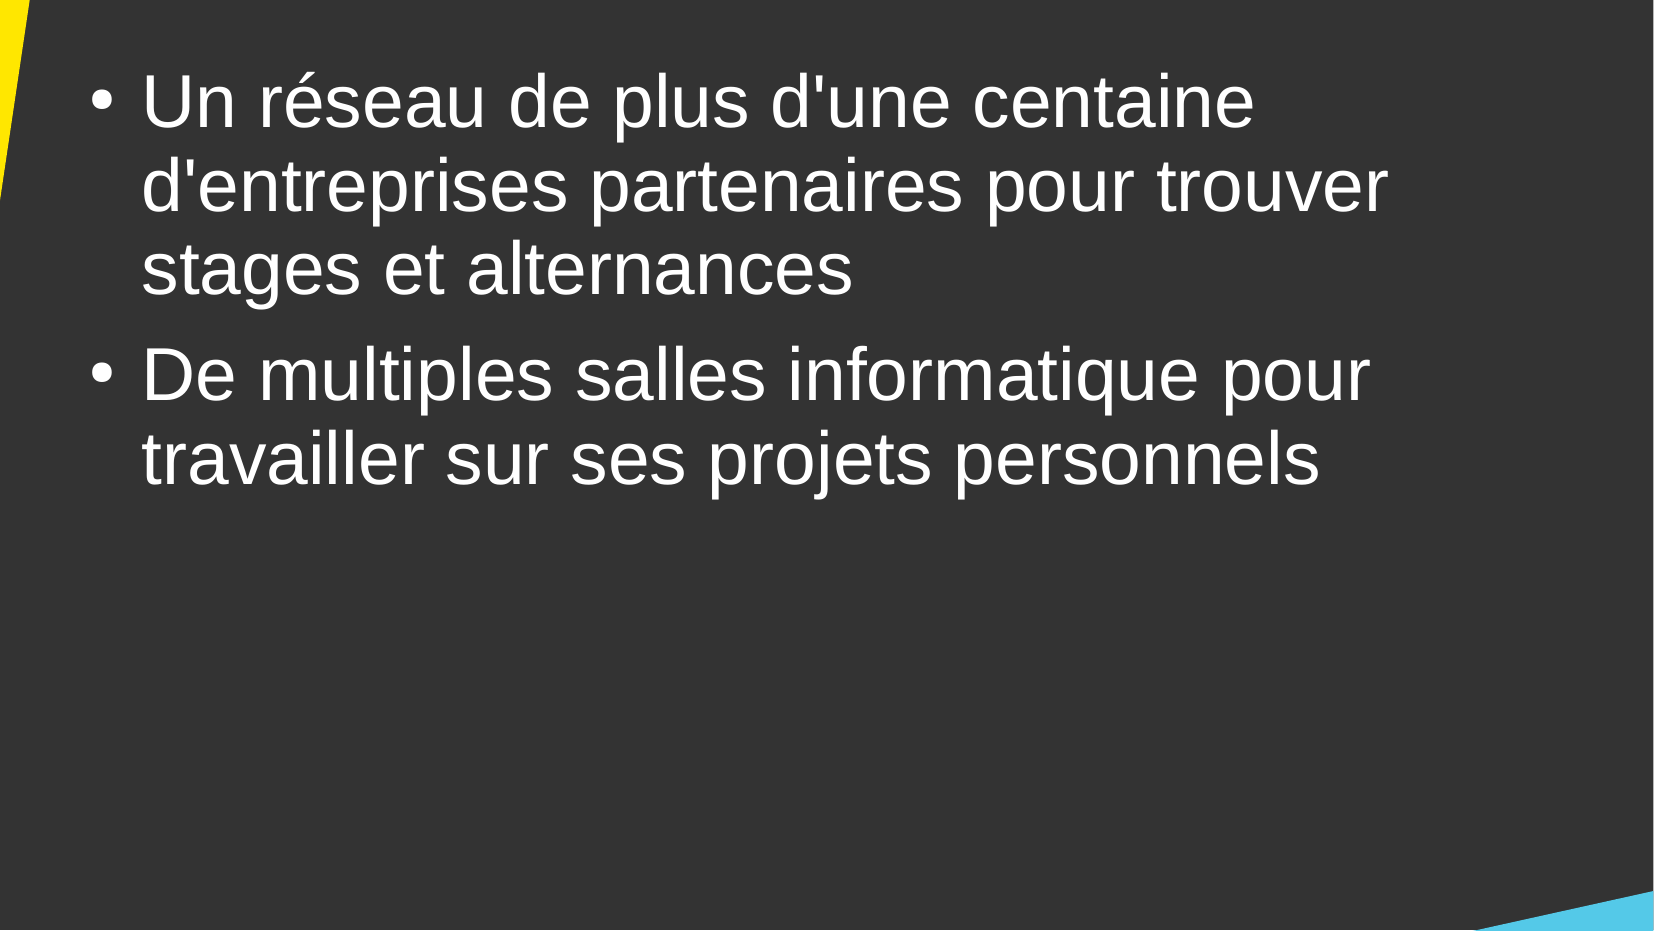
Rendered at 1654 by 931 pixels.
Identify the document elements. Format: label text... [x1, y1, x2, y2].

text_box [0, 0, 30, 201]
list Un réseau de plus d'une centaine d'entreprises partenaires pour trouver stages et alternances De multiples salles informatique pour travailler sur ses projets personnels [70, 59, 1595, 875]
text_box [1472, 890, 1654, 931]
